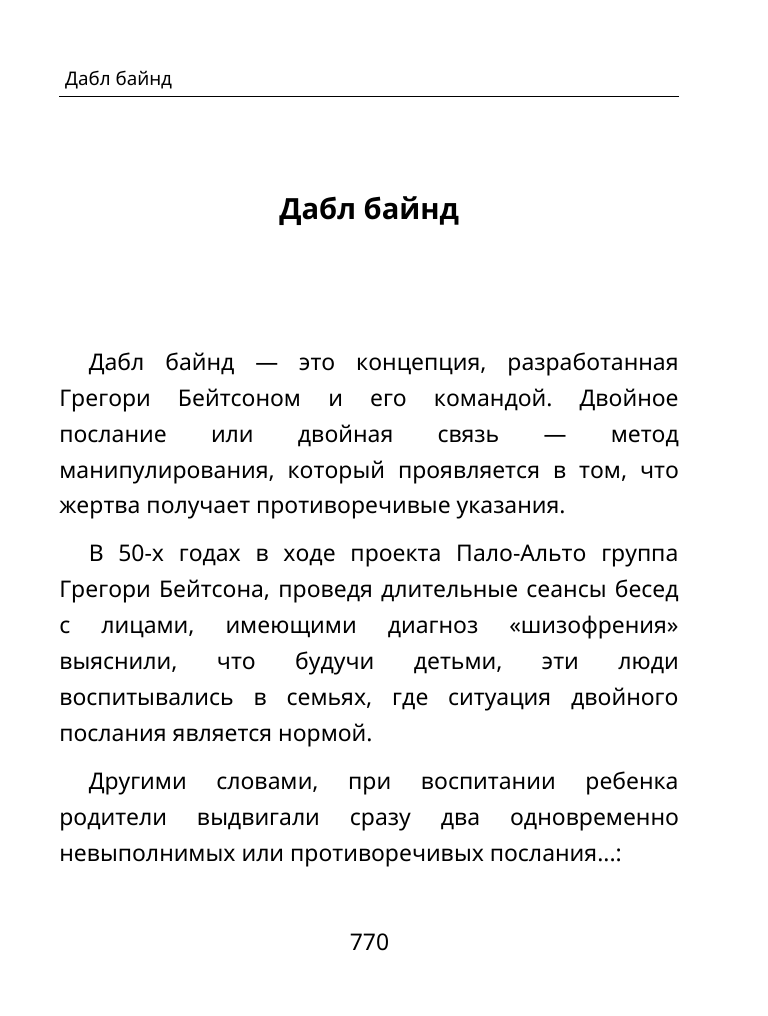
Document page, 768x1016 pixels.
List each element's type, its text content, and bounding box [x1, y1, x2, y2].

text Другими словами, при воспитании ребенка родители выдвигали сразу два одновременно невыполнимых или противоречивых послания...: [59, 764, 679, 868]
subtitle Дабл байнд [59, 185, 679, 228]
text В 50-х годах в ходе проекта Пало-Альто группа Грегори Бейтсона, проведя длительные сеансы бесед с лицами, имеющими диагноз «шизофрения» выяснили, что будучи детьми, эти люди воспитывались в семьях, где ситуация двойного послания является нормой. [59, 537, 679, 748]
text Дабл байнд — это концепция, разработанная Грегори Бейтсоном и его командой. Двойное послание или двойная связь — метод манипулирования, который проявляется в том, что жертва получает противоречивые указания. [59, 346, 679, 521]
